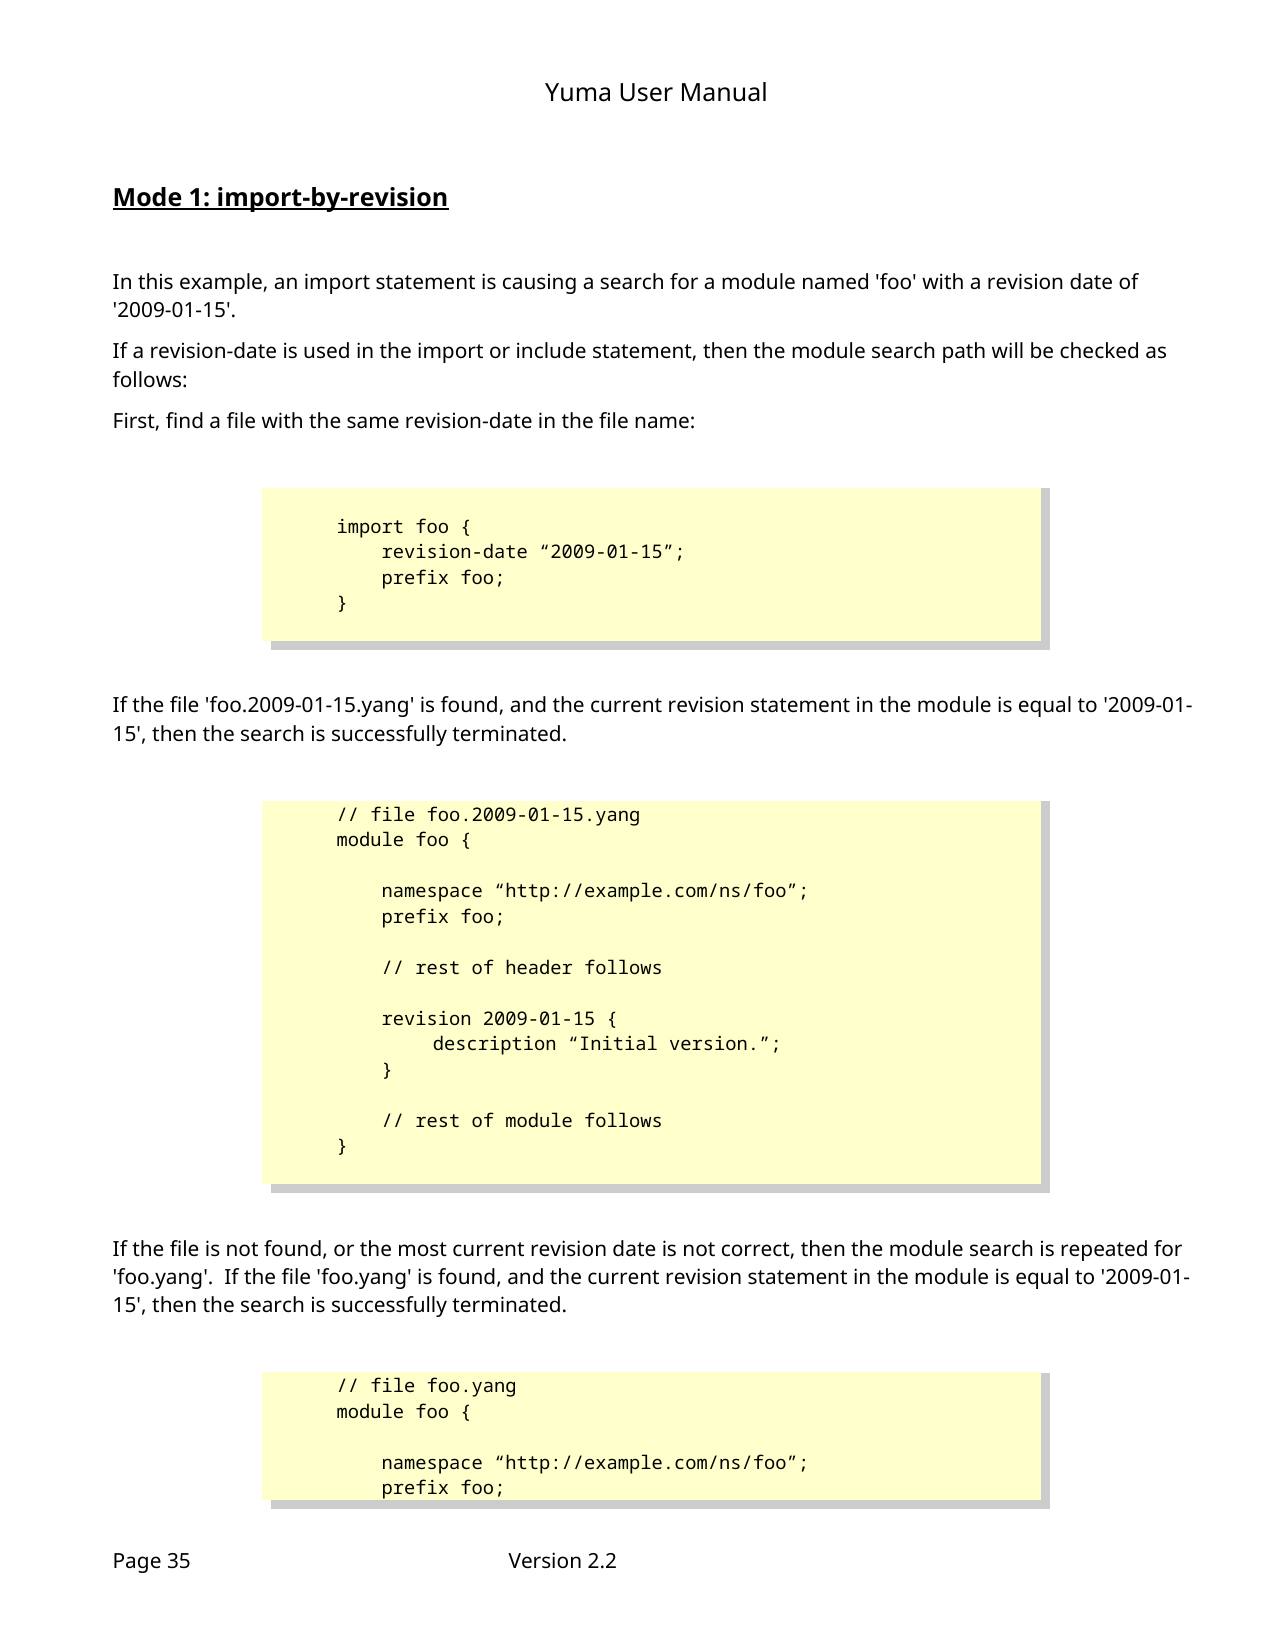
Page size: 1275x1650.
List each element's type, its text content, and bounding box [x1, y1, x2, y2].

text prefix foo; [262, 1474, 1041, 1500]
text Mode 1: import-by-revision [112, 179, 1200, 213]
text module foo { [262, 826, 1041, 852]
text // file foo.2009-01-15.yang [262, 801, 1041, 826]
text First, find a file with the same revision-date in the file name: [112, 406, 1200, 434]
text If the file is not found, or the most current revision date is not correct, then the module search is repeated for 'foo.yang'. If the file 'foo.yang' is found, and the current revision statement in the module is equal to '2009-01-15', then the search is successfully terminated. [112, 1234, 1200, 1319]
text If a revision-date is used in the import or include statement, then the module search path will be checked as follows: [112, 336, 1200, 393]
text revision 2009-01-15 { [262, 1005, 1041, 1031]
text // rest of header follows [262, 954, 1041, 979]
text prefix foo; [262, 903, 1041, 928]
text module foo { [262, 1398, 1041, 1423]
text In this example, an import statement is causing a search for a module named 'foo' with a revision date of '2009-01-15'. [112, 267, 1200, 324]
text If the file 'foo.2009-01-15.yang' is found, and the current revision statement in the module is equal to '2009-01-15', then the search is successfully terminated. [112, 691, 1200, 747]
text } [262, 1133, 1041, 1158]
text namespace “http://example.com/ns/foo”; [262, 877, 1041, 903]
text // file foo.yang [262, 1372, 1041, 1398]
text } [262, 1056, 1041, 1082]
text import foo { revision-date “2009-01-15”; prefix foo; } [262, 513, 1041, 615]
text // rest of module follows [262, 1107, 1041, 1133]
text namespace “http://example.com/ns/foo”; [262, 1449, 1041, 1474]
text description “Initial version.”; [262, 1031, 1041, 1056]
